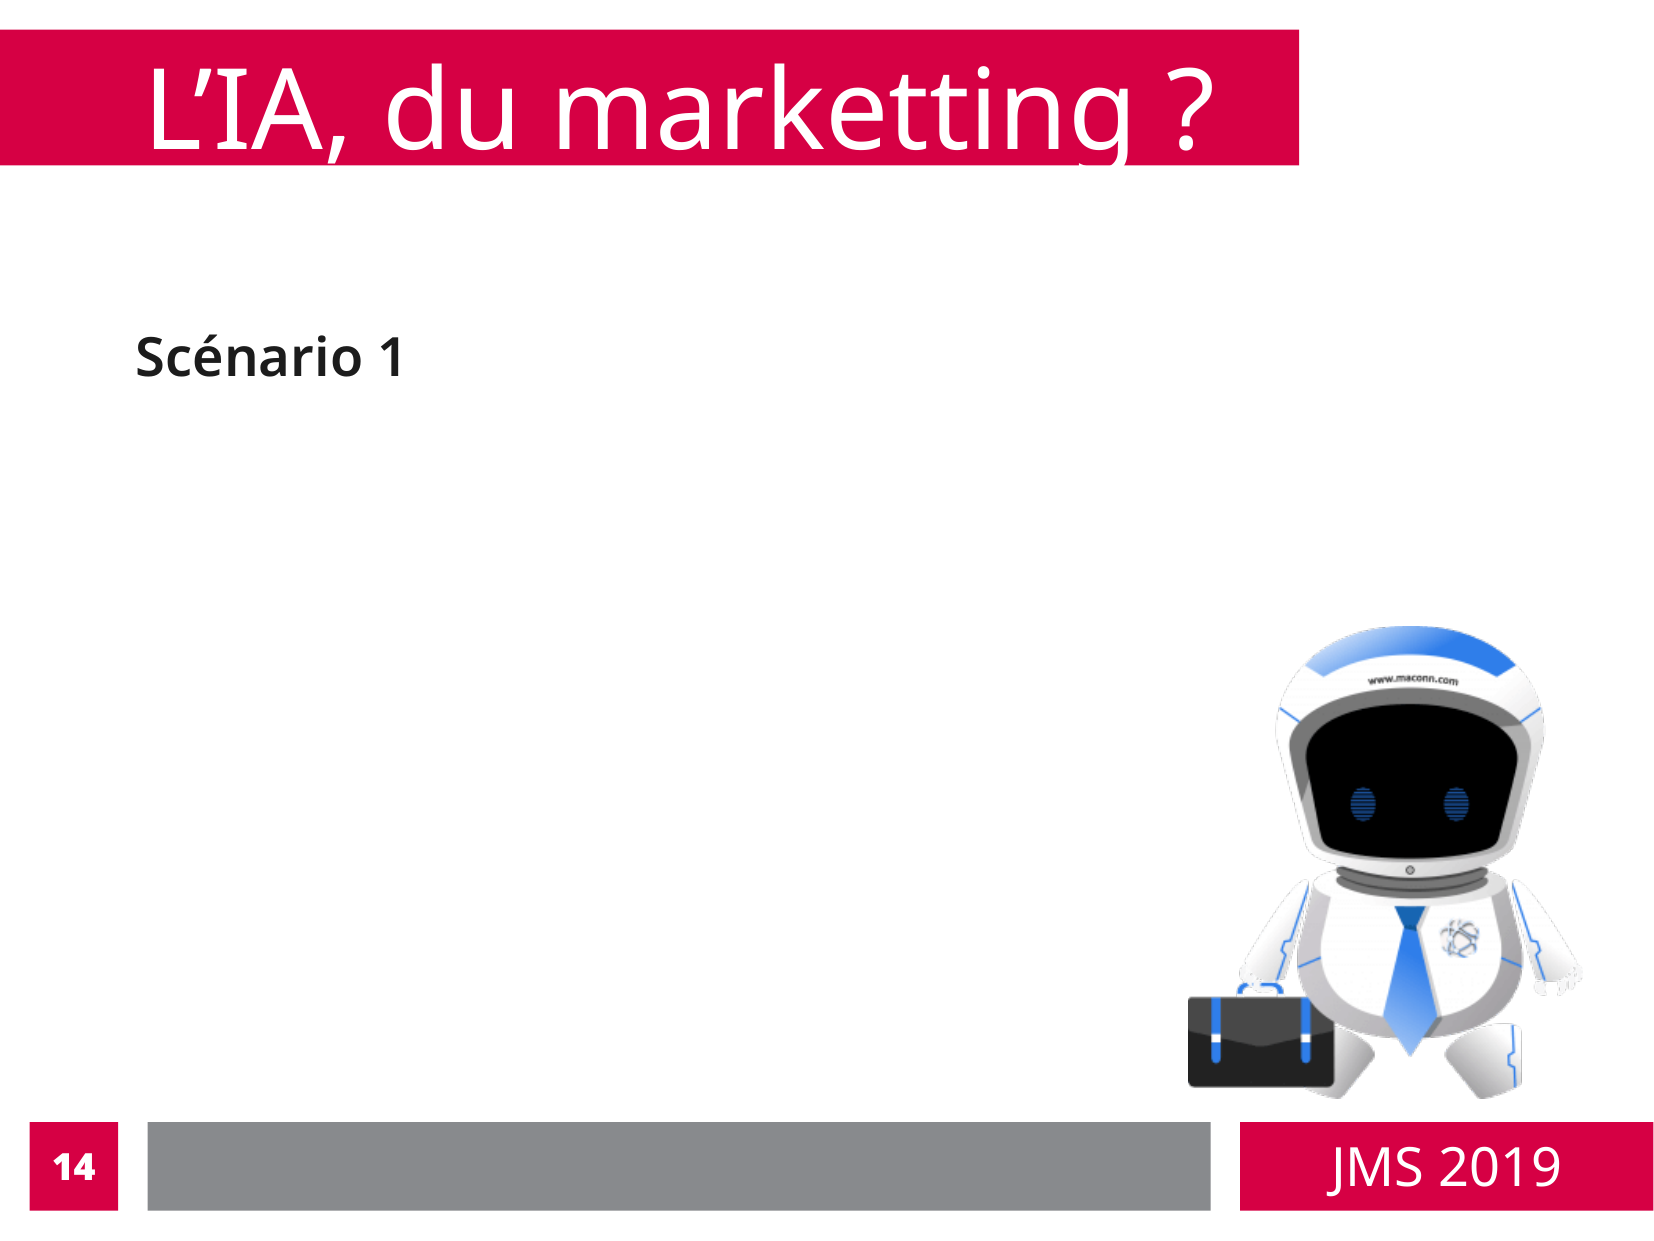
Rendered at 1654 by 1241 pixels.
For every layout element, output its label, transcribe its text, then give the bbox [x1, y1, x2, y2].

title L’IA, du marketting ? [0, 29, 1229, 178]
picture [1188, 626, 1583, 1099]
list Scénario 1 [100, 318, 1607, 1087]
